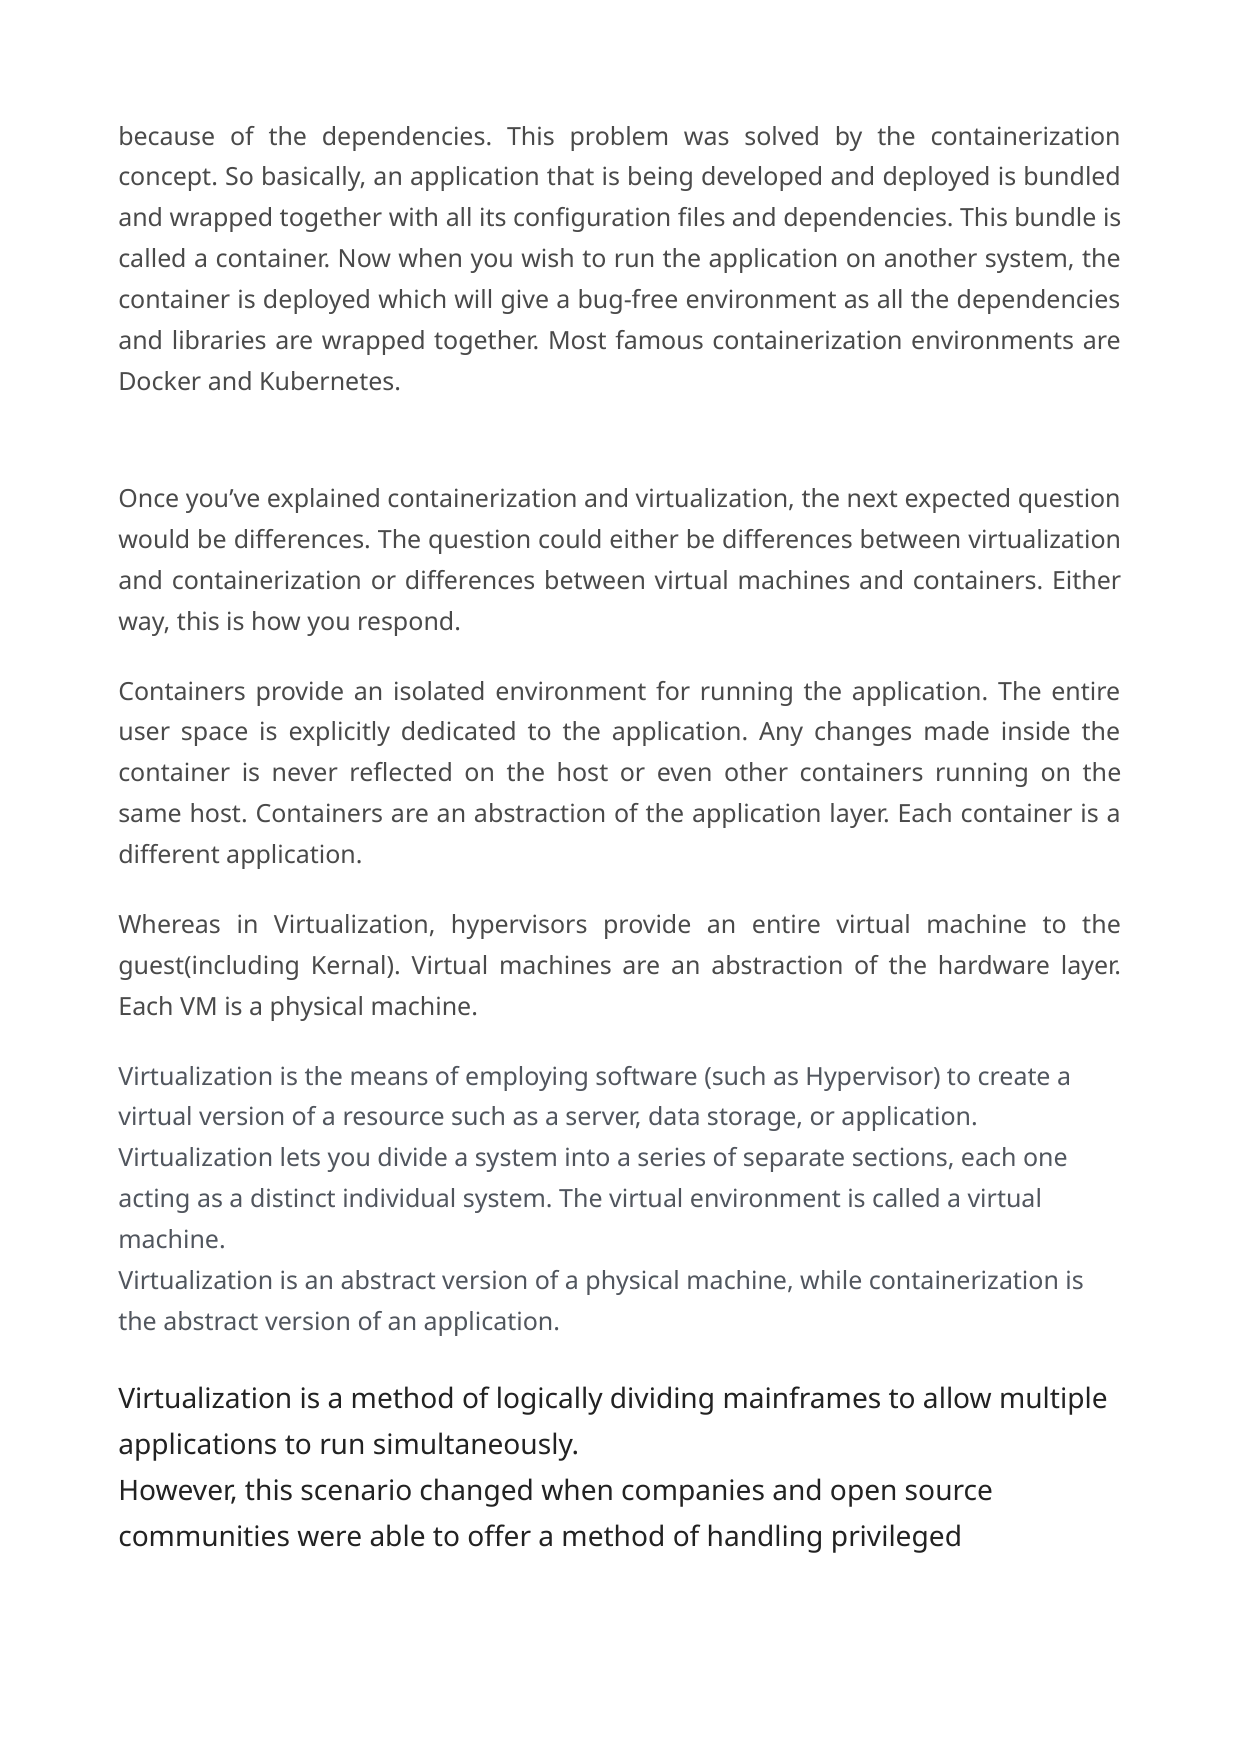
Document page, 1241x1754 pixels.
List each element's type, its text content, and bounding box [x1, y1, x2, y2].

text Virtualization is an abstract version of a physical machine, while containerization is the abstract version of an application. [118, 1262, 1122, 1337]
text Virtualization is the means of employing software (such as Hypervisor) to create a virtual version of a resource such as a server, data storage, or application. Virtualization lets you divide a system into a series of separate sections, each one acting as a distinct individual system. The virtual environment is called a virtual machine. [118, 1058, 1122, 1256]
text However, this scenario changed when companies and open source communities were able to offer a method of handling privileged [118, 1470, 1122, 1555]
text Containers provide an isolated environment for running the application. The entire user space is explicitly dedicated to the application. Any changes made inside the container is never reflected on the host or even other containers running on the same host. Containers are an abstraction of the application layer. Each container is a different application. [118, 673, 1122, 871]
text Whereas in Virtualization, hypervisors provide an entire virtual machine to the guest(including Kernal). Virtual machines are an abstraction of the hardware layer. Each VM is a physical machine. [118, 907, 1122, 1022]
text Once you’ve explained containerization and virtualization, the next expected question would be differences. The question could either be differences between virtualization and containerization or differences between virtual machines and containers. Either way, this is how you respond. [118, 481, 1122, 637]
text because of the dependencies. This problem was solved by the containerization concept. So basically, an application that is being developed and deployed is bundled and wrapped together with all its configuration files and dependencies. This bundle is called a container. Now when you wish to run the application on another system, the container is deployed which will give a bug-free environment as all the dependencies and libraries are wrapped together. Most famous containerization environments are Docker and Kubernetes. [118, 118, 1122, 397]
text Virtualization is a method of logically dividing mainframes to allow multiple applications to run simultaneously. [118, 1378, 1122, 1463]
